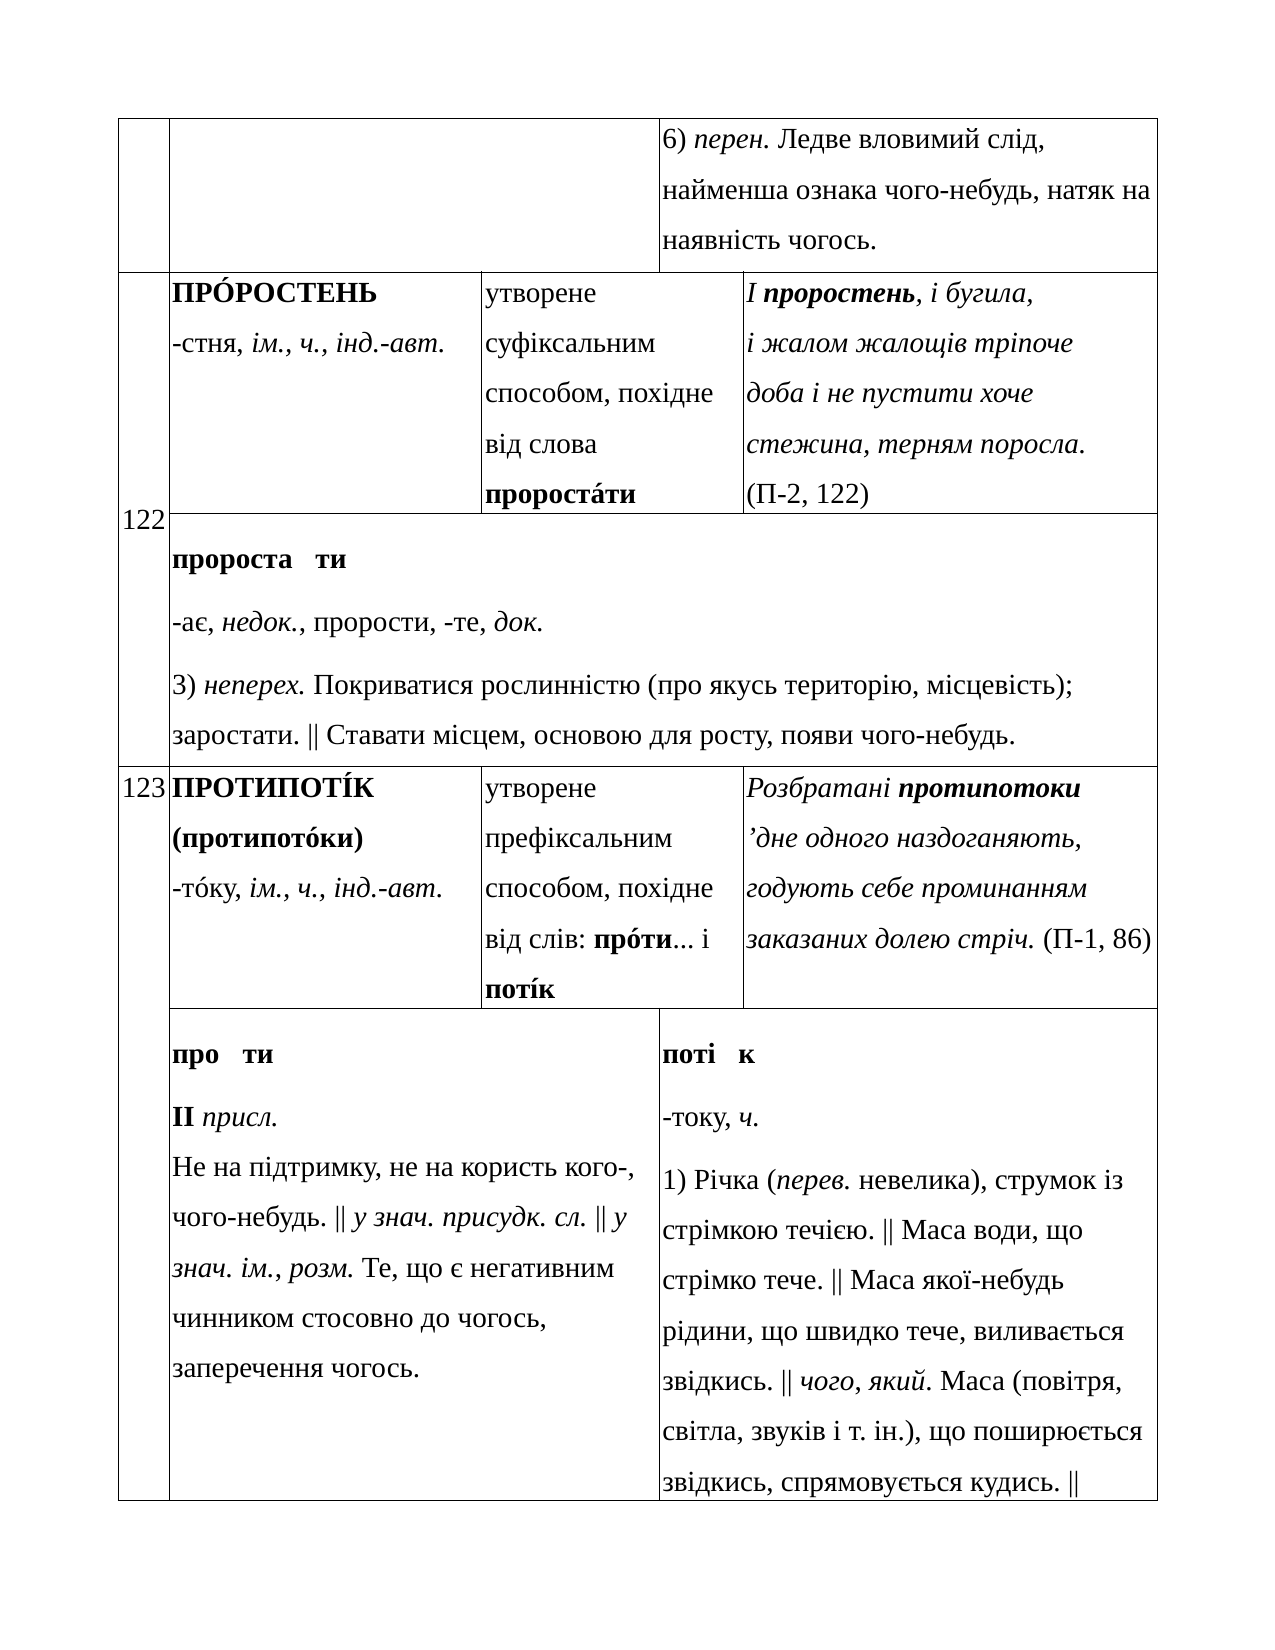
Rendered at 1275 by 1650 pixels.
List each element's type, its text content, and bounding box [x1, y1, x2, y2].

table_cell 6) перен. Ледве вловимий слід, найменша ознака чого-небудь, натяк на наявність чогось. [660, 119, 1157, 271]
table_cell Прóростень -стня, ім., ч., інд.-авт. [170, 273, 481, 513]
table_cell проростати -ає, недок., прорости, -те, док. 3) неперех. Покриватися рослинністю (про якусь територію, місцевість); заростати. || Ставати місцем, основою для росту, появи чого-небудь. [170, 514, 1157, 766]
table_cell 122 [119, 273, 169, 766]
table_cell [119, 119, 169, 271]
table_cell 123 [119, 767, 169, 1500]
table_cell Протипотíк (протипотóки) -тóку, ім., ч., інд.-авт. [170, 767, 481, 1008]
table_cell [170, 119, 659, 271]
table_cell Розбратані протипотоки ’дне одного наздоганяють, годують себе проминанням заказаних долею стріч. (П‑1, 86) [744, 767, 1157, 1008]
table_cell І проростень, і бугила, і жалом жалощів тріпоче доба і не пустити хоче стежина, терням поросла. (П‑2, 122) [744, 273, 1157, 513]
table_cell потік -току, ч. 1) Річка (перев. невелика), струмок із стрімкою течією. || Маса води, що стрімко тече. || Маса якої-небудь рідини, що швидко тече, виливається звідкись. || чого, який. Маса (повітря, світла, звуків і т. ін.), що поширюється звідкись, спрямовується кудись. || [660, 1009, 1157, 1500]
table_cell утворене суфіксальним способом, похідне від слова проростáти [482, 273, 743, 513]
table_cell проти II присл. Не на підтримку, не на користь кого-, чого-небудь. || у знач. присудк. сл. || у знач. ім., розм. Те, що є негативним чинником стосовно до чогось, заперечення чогось. [170, 1009, 659, 1500]
table_cell утворене префіксальним способом, похідне від слів: прóти... і потíк [482, 767, 743, 1008]
